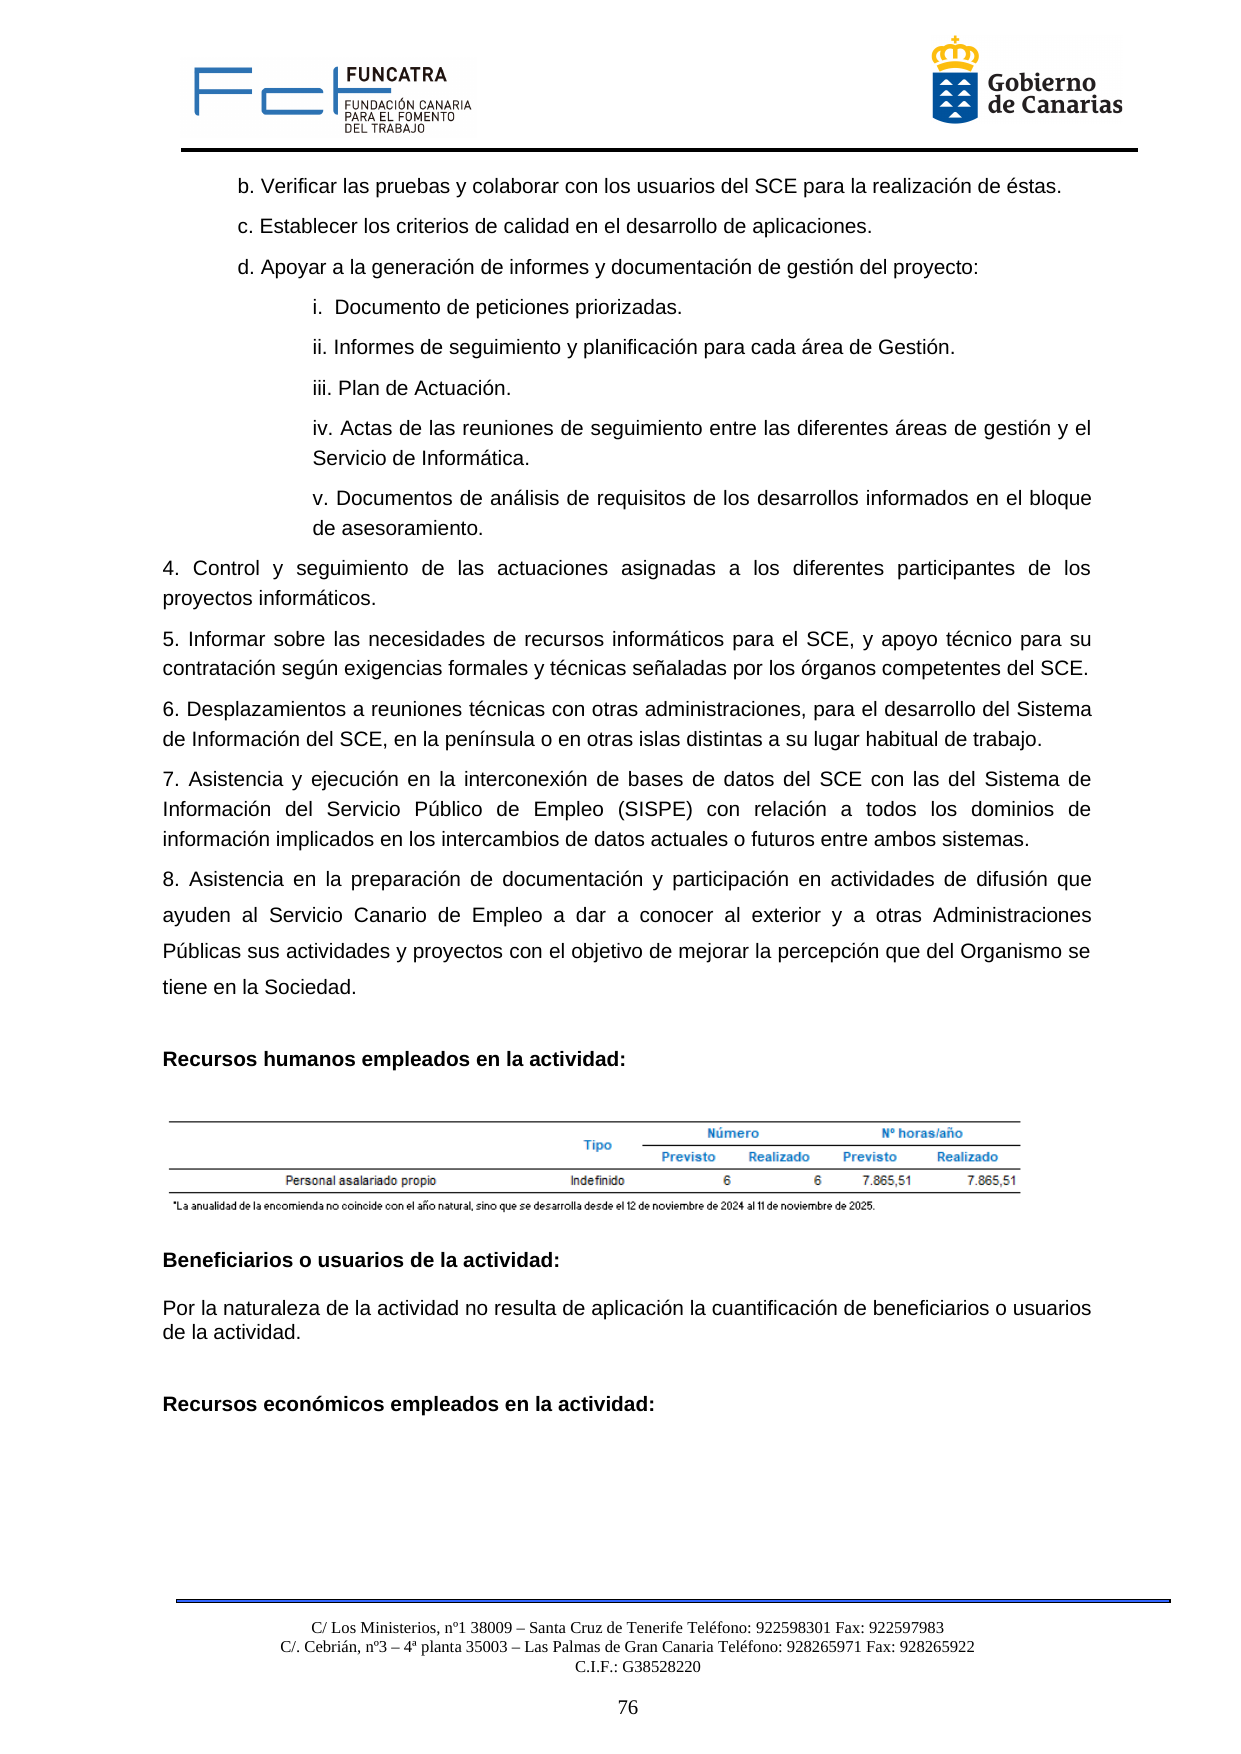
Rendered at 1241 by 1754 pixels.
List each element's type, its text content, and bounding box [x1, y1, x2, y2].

text ii. Informes de seguimiento y planificación para cada área de Gestión. [312, 335, 1093, 359]
text Beneficiarios o usuarios de la actividad: [162, 1248, 1093, 1272]
picture [162, 1106, 1037, 1224]
text Por la naturaleza de la actividad no resulta de aplicación la cuantificación de beneficiarios o usuarios de la actividad. [162, 1296, 1093, 1344]
text Recursos económicos empleados en la actividad: [162, 1392, 1093, 1416]
text 4. Control y seguimiento de las actuaciones asignadas a los diferentes participantes de los proyectos informáticos. [162, 556, 1093, 610]
text 8. Asistencia en la preparación de documentación y participación en actividades de difusión que ayuden al Servicio Canario de Empleo a dar a conocer al exterior y a otras Administraciones Públicas sus actividades y proyectos con el objetivo de mejorar la percepción que del Organismo se tiene en la Sociedad. [162, 867, 1093, 999]
text 6. Desplazamientos a reuniones técnicas con otras administraciones, para el desarrollo del Sistema de Información del SCE, en la península o en otras islas distintas a su lugar habitual de trabajo. [162, 697, 1093, 750]
picture [931, 35, 1123, 124]
text c. Establecer los criterios de calidad en el desarrollo de aplicaciones. [237, 214, 1093, 238]
text Recursos humanos empleados en la actividad: [162, 1047, 1093, 1071]
text d. Apoyar a la generación de informes y documentación de gestión del proyecto: [237, 254, 1093, 278]
text 5. Informar sobre las necesidades de recursos informáticos para el SCE, y apoyo técnico para su contratación según exigencias formales y técnicas señaladas por los órganos competentes del SCE. [162, 626, 1093, 680]
text v. Documentos de análisis de requisitos de los desarrollos informados en el bloque de asesoramiento. [312, 486, 1093, 540]
text iv. Actas de las reuniones de seguimiento entre las diferentes áreas de gestión y el Servicio de Informática. [312, 416, 1093, 469]
picture [180, 57, 477, 138]
text iii. Plan de Actuación. [312, 375, 1093, 399]
text b. Verificar las pruebas y colaborar con los usuarios del SCE para la realización de éstas. [237, 174, 1093, 198]
text i. Documento de peticiones priorizadas. [312, 295, 1093, 319]
text 7. Asistencia y ejecución en la interconexión de bases de datos del SCE con las del Sistema de Información del Servicio Público de Empleo (SISPE) con relación a todos los dominios de información implicados en los intercambios de datos actuales o futuros entre ambos sistemas. [162, 767, 1093, 851]
